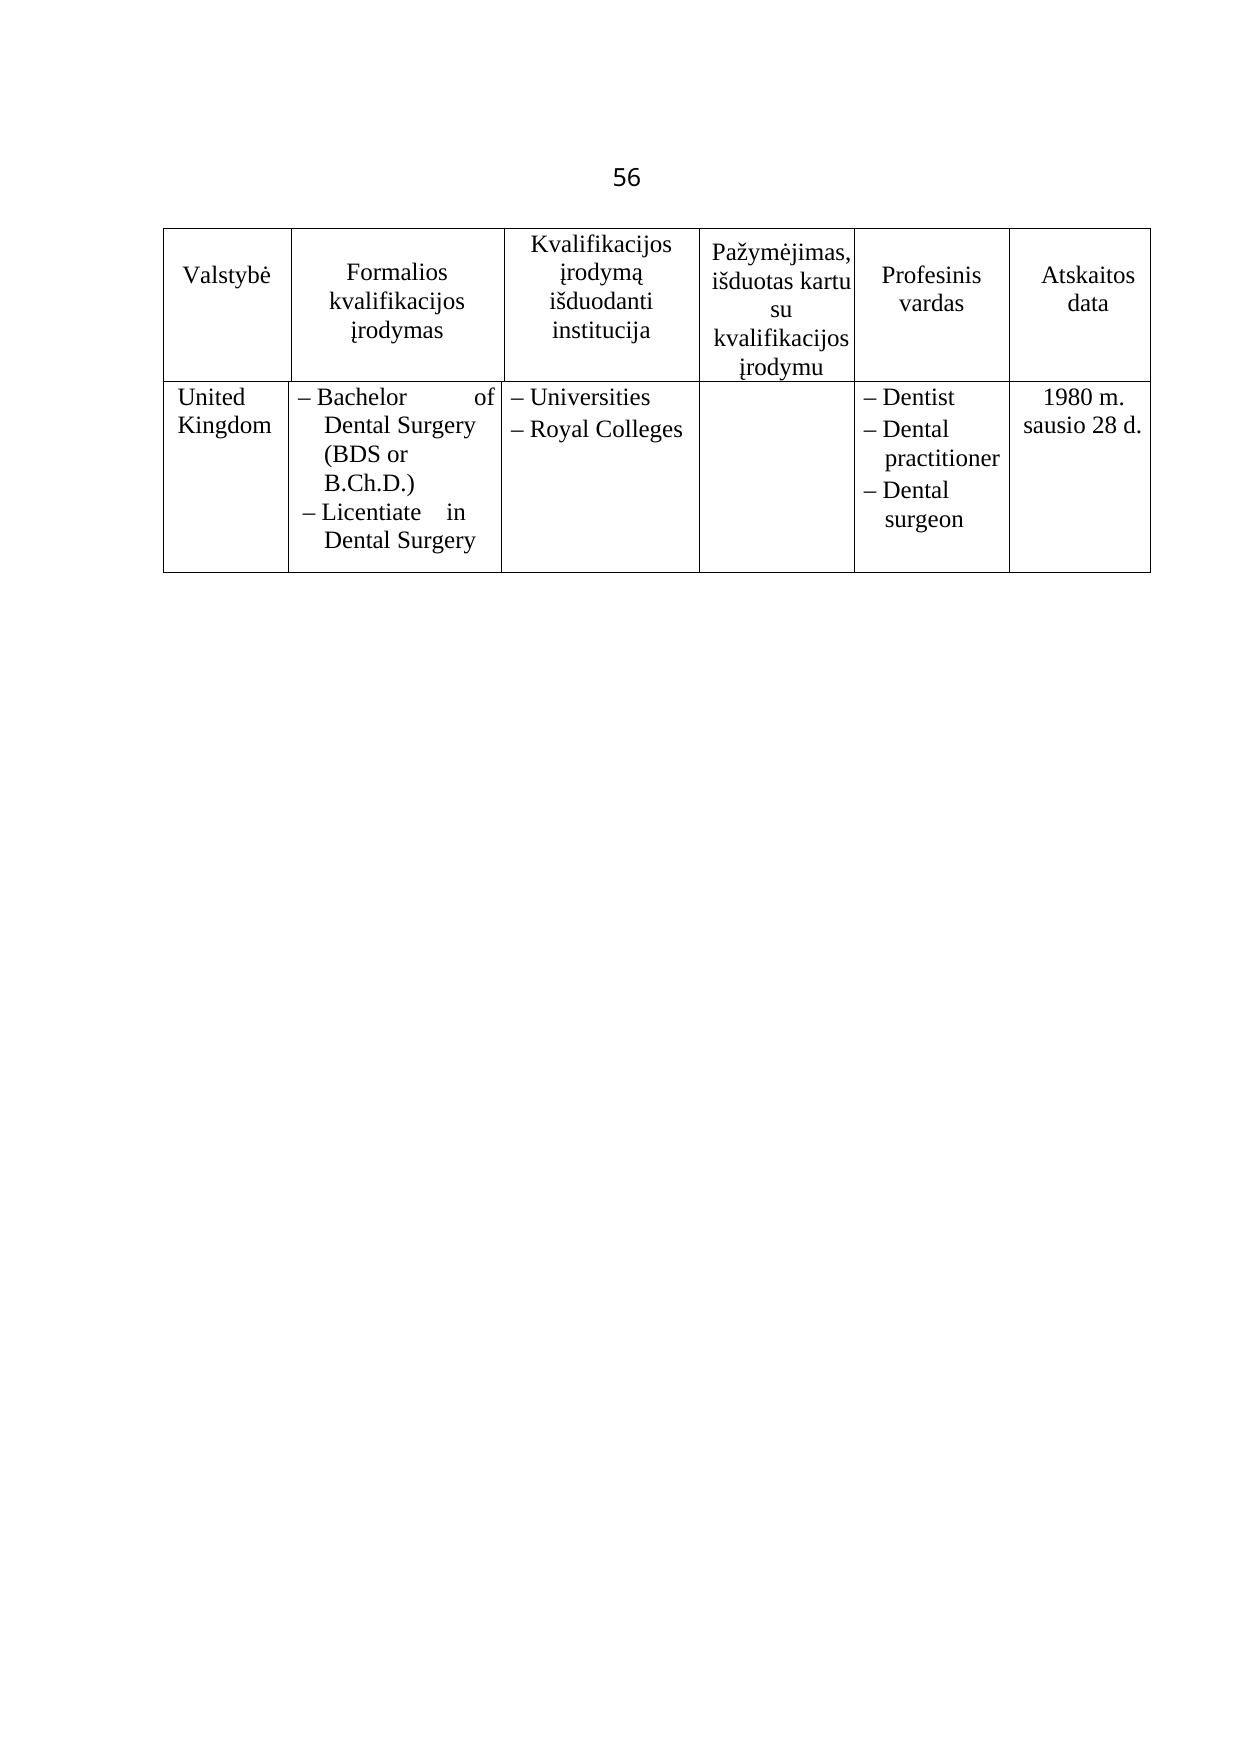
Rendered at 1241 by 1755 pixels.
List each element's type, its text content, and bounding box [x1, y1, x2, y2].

table_cell United Kingdom [164, 382, 288, 572]
table_header Valstybė [164, 229, 291, 381]
table_header Formalios kvalifikacijos įrodymas [292, 229, 504, 381]
table_cell – Bachelor of Dental Surgery (BDS or B.Ch.D.) – Licentiate in Dental Surgery [289, 382, 501, 572]
table_cell 1980 m. sausio 28 d. [1010, 382, 1150, 572]
table_cell – Dentist – Dental practitioner – Dental surgeon [855, 382, 1009, 572]
table_cell [700, 382, 854, 572]
table_header Kvalifikacijos įrodymą išduodanti institucija [505, 229, 699, 381]
table_cell – Universities – Royal Colleges [502, 382, 699, 572]
table_header Atskaitos data [1010, 229, 1150, 381]
table_header Pažymėjimas, išduotas kartu su kvalifikacijos įrodymu [700, 229, 854, 381]
table_header Profesinis vardas [855, 229, 1009, 381]
